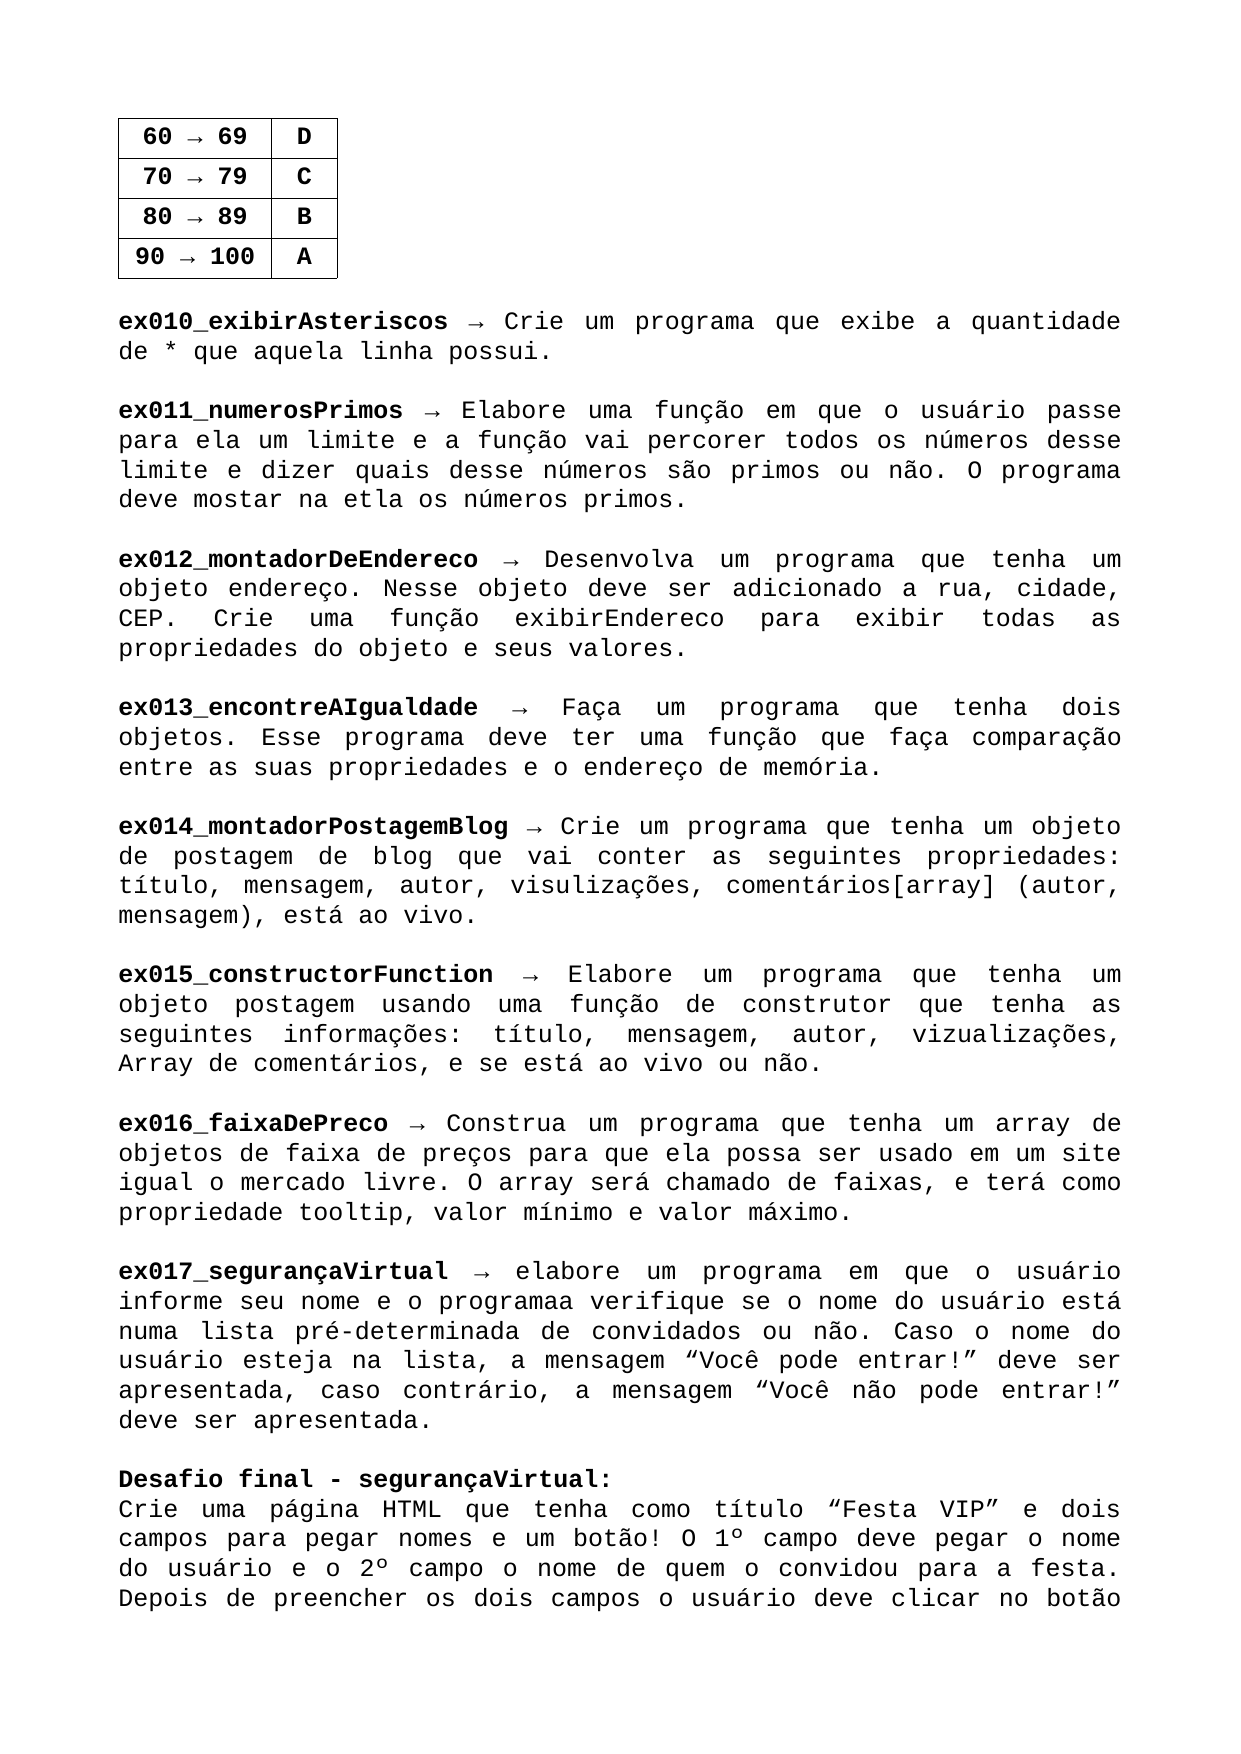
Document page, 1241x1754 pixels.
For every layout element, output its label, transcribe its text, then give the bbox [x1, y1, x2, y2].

table_cell 90 → 100 [119, 239, 271, 278]
table_cell 70 → 79 [119, 159, 271, 198]
table_cell 60 → 69 [119, 119, 271, 158]
table_cell C [272, 159, 337, 198]
text ex012_montadorDeEndereco → Desenvolva um programa que tenha um objeto endereço. Nesse objeto deve ser adicionado a rua, cidade, CEP. Crie uma função exibirEndereco para exibir todas as propriedades do objeto e seus valores. [118, 545, 1122, 664]
text ex016_faixaDePreco → Construa um programa que tenha um array de objetos de faixa de preços para que ela possa ser usado em um site igual o mercado livre. O array será chamado de faixas, e terá como propriedade tooltip, valor mínimo e valor máximo. [118, 1109, 1122, 1228]
table_cell 80 → 89 [119, 199, 271, 238]
text Desafio final - segurançaVirtual: [118, 1465, 1122, 1495]
text Crie uma página HTML que tenha como título “Festa VIP” e dois campos para pegar nomes e um botão! O 1º campo deve pegar o nome do usuário e o 2º campo o nome de quem o convidou para a festa. Depois de preencher os dois campos o usuário deve clicar no botão [118, 1495, 1122, 1614]
text ex010_exibirAsteriscos → Crie um programa que exibe a quantidade de * que aquela linha possui. [118, 307, 1122, 367]
text ex017_segurançaVirtual → elabore um programa em que o usuário informe seu nome e o programaa verifique se o nome do usuário está numa lista pré-determinada de convidados ou não. Caso o nome do usuário esteja na lista, a mensagem “Você pode entrar!” deve ser apresentada, caso contrário, a mensagem “Você não pode entrar!” deve ser apresentada. [118, 1257, 1122, 1436]
text ex015_constructorFunction → Elabore um programa que tenha um objeto postagem usando uma função de construtor que tenha as seguintes informações: título, mensagem, autor, vizualizações, Array de comentários, e se está ao vivo ou não. [118, 961, 1122, 1079]
text ex014_montadorPostagemBlog → Crie um programa que tenha um objeto de postagem de blog que vai conter as seguintes propriedades: título, mensagem, autor, visulizações, comentários[array] (autor, mensagem), está ao vivo. [118, 812, 1122, 931]
text ex011_numerosPrimos → Elabore uma função em que o usuário passe para ela um limite e a função vai percorer todos os números desse limite e dizer quais desse números são primos ou não. O programa deve mostar na etla os números primos. [118, 397, 1122, 515]
table_cell A [272, 239, 337, 278]
text ex013_encontreAIgualdade → Faça um programa que tenha dois objetos. Esse programa deve ter uma função que faça comparação entre as suas propriedades e o endereço de memória. [118, 693, 1122, 782]
table_cell D [272, 119, 337, 158]
table_cell B [272, 199, 337, 238]
